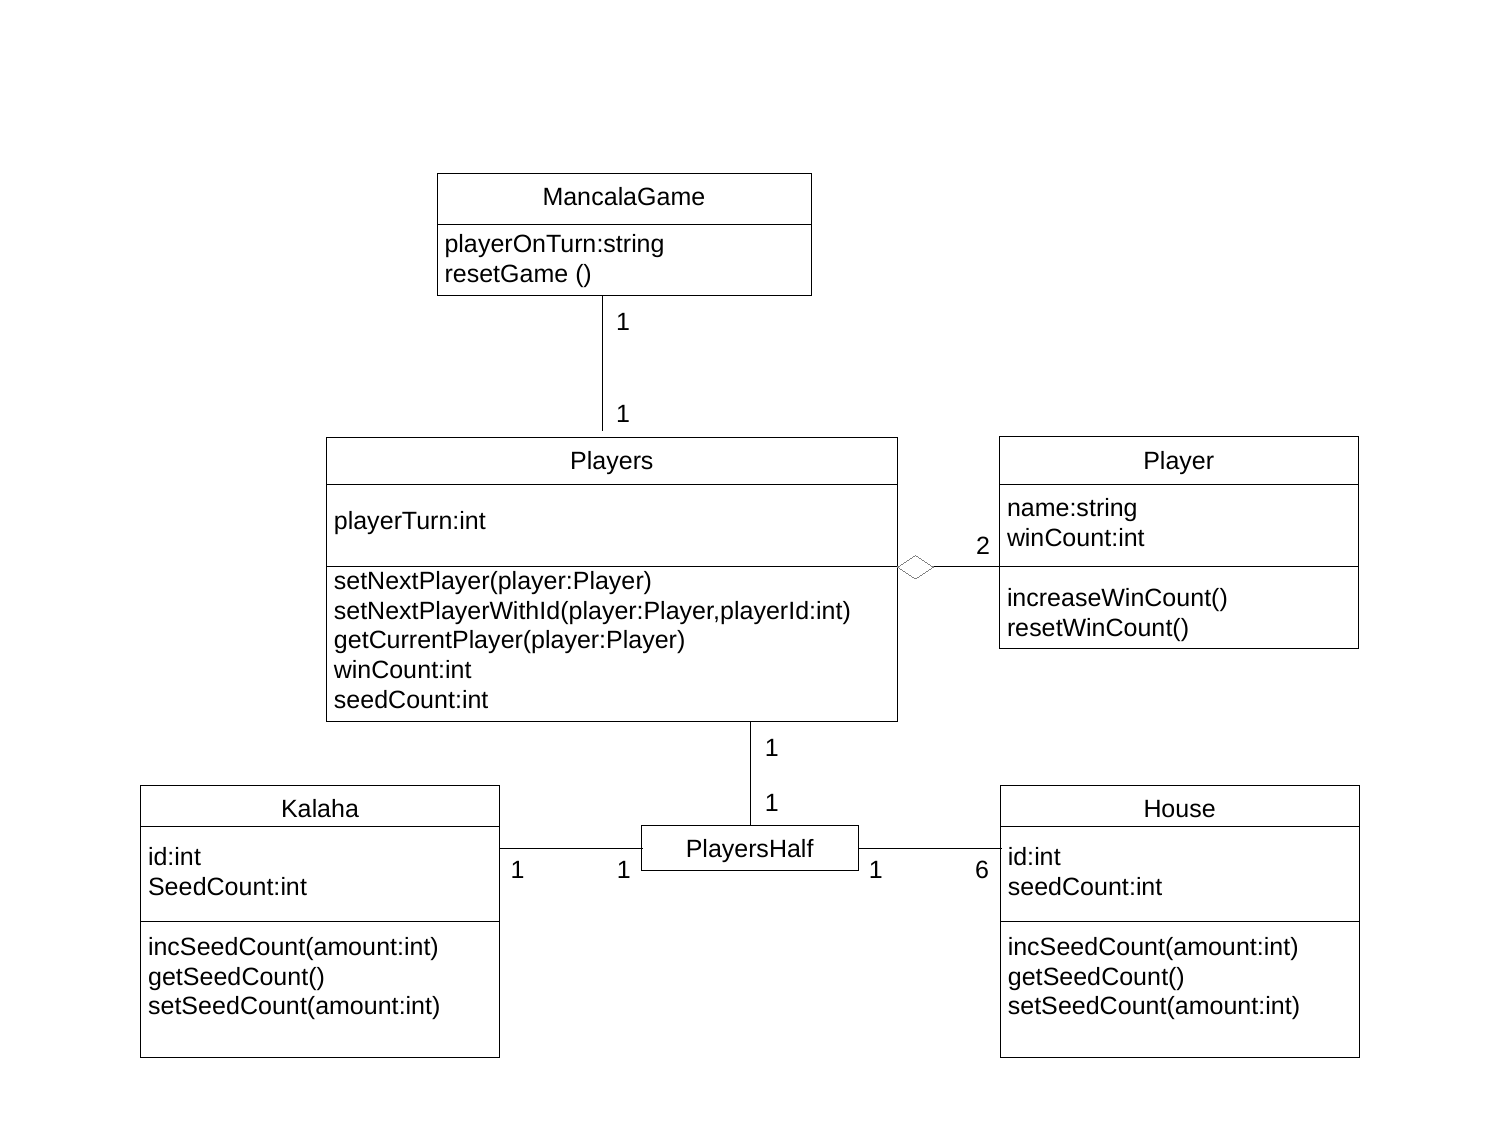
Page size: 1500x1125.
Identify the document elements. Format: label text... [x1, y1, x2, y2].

text_box Player name:string winCount:int increaseWinCount() resetWinCount() [999, 567, 1359, 649]
text_box House id:int seedCount:int incSeedCount(amount:int) getSeedCount() setSeedCount(amount:int) [1000, 785, 1360, 826]
text_box Kalaha id:int SeedCount:int incSeedCount(amount:int) getSeedCount() setSeedCount(amount:int) [140, 922, 500, 1058]
text_box 2 [968, 522, 998, 567]
text_box 1 [757, 723, 787, 769]
text_box House id:int seedCount:int incSeedCount(amount:int) getSeedCount() setSeedCount(amount:int) [1000, 922, 1360, 1058]
text_box Player name:string winCount:int increaseWinCount() resetWinCount() [999, 485, 1359, 566]
text_box Player name:string winCount:int increaseWinCount() resetWinCount() [999, 436, 1359, 484]
text_box 1 [608, 297, 638, 343]
text_box PlayersHalf [641, 825, 859, 871]
text_box House id:int seedCount:int incSeedCount(amount:int) getSeedCount() setSeedCount(amount:int) [1000, 827, 1360, 921]
text_box Kalaha id:int SeedCount:int incSeedCount(amount:int) getSeedCount() setSeedCount(amount:int) [140, 785, 500, 826]
text_box Players playerTurn:int setNextPlayer(player:Player) setNextPlayerWithId(player:Player,playerId:int) getCurrentPlayer(player:Player) winCount:int seedCount:int [326, 485, 898, 566]
text_box 1 [861, 845, 891, 891]
text_box MancalaGame playerOnTurn:string resetGame () [437, 173, 812, 224]
text_box 1 [502, 845, 532, 891]
text_box Kalaha id:int SeedCount:int incSeedCount(amount:int) getSeedCount() setSeedCount(amount:int) [140, 827, 500, 921]
text_box Players playerTurn:int setNextPlayer(player:Player) setNextPlayerWithId(player:Player,playerId:int) getCurrentPlayer(player:Player) winCount:int seedCount:int [326, 437, 898, 484]
text_box 1 [609, 845, 639, 891]
text_box 1 [757, 779, 787, 825]
text_box MancalaGame playerOnTurn:string resetGame () [437, 225, 812, 296]
text_box 6 [967, 845, 997, 891]
text_box 1 [608, 389, 638, 435]
text_box Players playerTurn:int setNextPlayer(player:Player) setNextPlayerWithId(player:Player,playerId:int) getCurrentPlayer(player:Player) winCount:int seedCount:int [326, 567, 898, 722]
